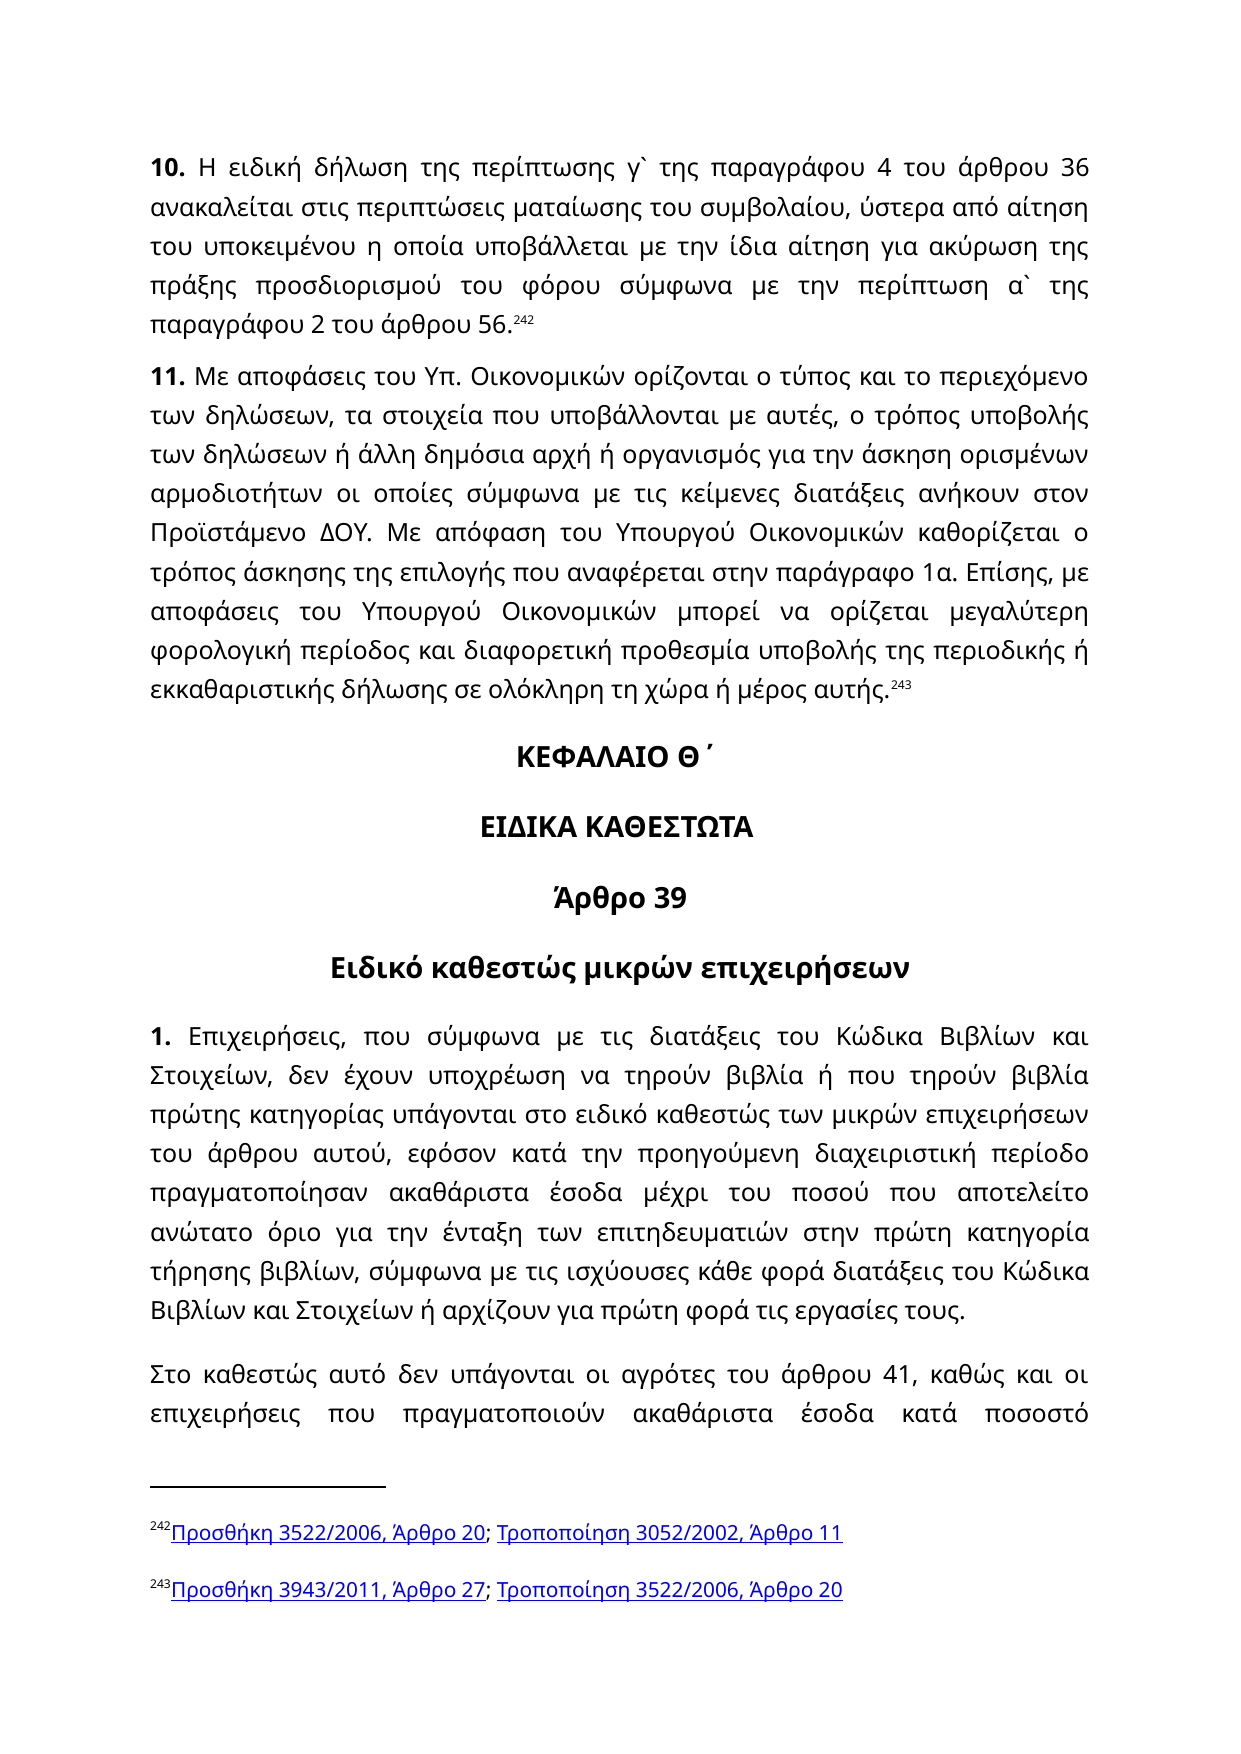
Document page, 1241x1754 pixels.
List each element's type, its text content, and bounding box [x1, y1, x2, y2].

text 1. Επιχειρήσεις, που σύμφωνα με τις διατάξεις του Κώδικα Βιβλίων και Στοιχείων, δεν έχουν υποχρέωση να τηρούν βιβλία ή που τηρούν βιβλία πρώτης κατηγορίας υπάγονται στο ειδικό καθεστώς των μικρών επιχειρήσεων του άρθρου αυτού, εφόσον κατά την προηγούμενη διαχειριστική περίοδο πραγματοποίησαν ακαθάριστα έσοδα μέχρι του ποσού που αποτελείτο ανώτατο όριο για την ένταξη των επιτηδευματιών στην πρώτη κατηγορία τήρησης βιβλίων, σύμφωνα με τις ισχύουσες κάθε φορά διατάξεις του Κώδικα Βιβλίων και Στοιχείων ή αρχίζουν για πρώτη φορά τις εργασίες τους. [150, 1018, 1090, 1327]
subtitle ΚΕΦΑΛΑΙΟ Θ΄ [150, 736, 1090, 776]
text 11. Με αποφάσεις του Υπ. Οικονομικών ορίζονται ο τύπος και το περιεχόμενο των δηλώσεων, τα στοιχεία που υποβάλλονται με αυτές, ο τρόπος υποβολής των δηλώσεων ή άλλη δημόσια αρχή ή οργανισμός για την άσκηση ορισμένων αρμοδιοτήτων οι οποίες σύμφωνα με τις κείμενες διατάξεις ανήκουν στον Προϊστάμενο ΔΟΥ. Με απόφαση του Υπουργού Οικονομικών καθορίζεται ο τρόπος άσκησης της επιλογής που αναφέρεται στην παράγραφο 1α. Επίσης, με αποφάσεις του Υπουργού Οικονομικών μπορεί να ορίζεται μεγαλύτερη φορολογική περίοδος και διαφορετική προθεσμία υποβολής της περιοδικής ή εκκαθαριστικής δήλωσης σε ολόκληρη τη χώρα ή μέρος αυτής. [150, 358, 1090, 706]
subtitle Άρθρο 39 [150, 877, 1090, 917]
subtitle Ειδικό καθεστώς μικρών επιχειρήσεων [150, 948, 1090, 987]
text Προσθήκη 3522/2006, Άρθρο 20; Τροποποίηση 3052/2002, Άρθρο 11 [150, 1518, 1090, 1546]
text Στο καθεστώς αυτό δεν υπάγονται οι αγρότες του άρθρου 41, καθώς και οι επιχειρήσεις που πραγματοποιούν ακαθάριστα έσοδα κατά ποσοστό [150, 1357, 1090, 1430]
text 10. Η ειδική δήλωση της περίπτωσης γ` της παραγράφου 4 του άρθρου 36 ανακαλείται στις περιπτώσεις ματαίωσης του συμβολαίου, ύστερα από αίτηση του υποκειμένου η οποία υποβάλλεται με την ίδια αίτηση για ακύρωση της πράξης προσδιορισμού του φόρου σύμφωνα με την περίπτωση α` της παραγράφου 2 του άρθρου 56. [150, 150, 1090, 341]
text Προσθήκη 3943/2011, Άρθρο 27; Τροποποίηση 3522/2006, Άρθρο 20 [150, 1576, 1090, 1604]
subtitle ΕΙΔΙΚΑ ΚΑΘΕΣΤΩΤΑ [150, 806, 1090, 846]
